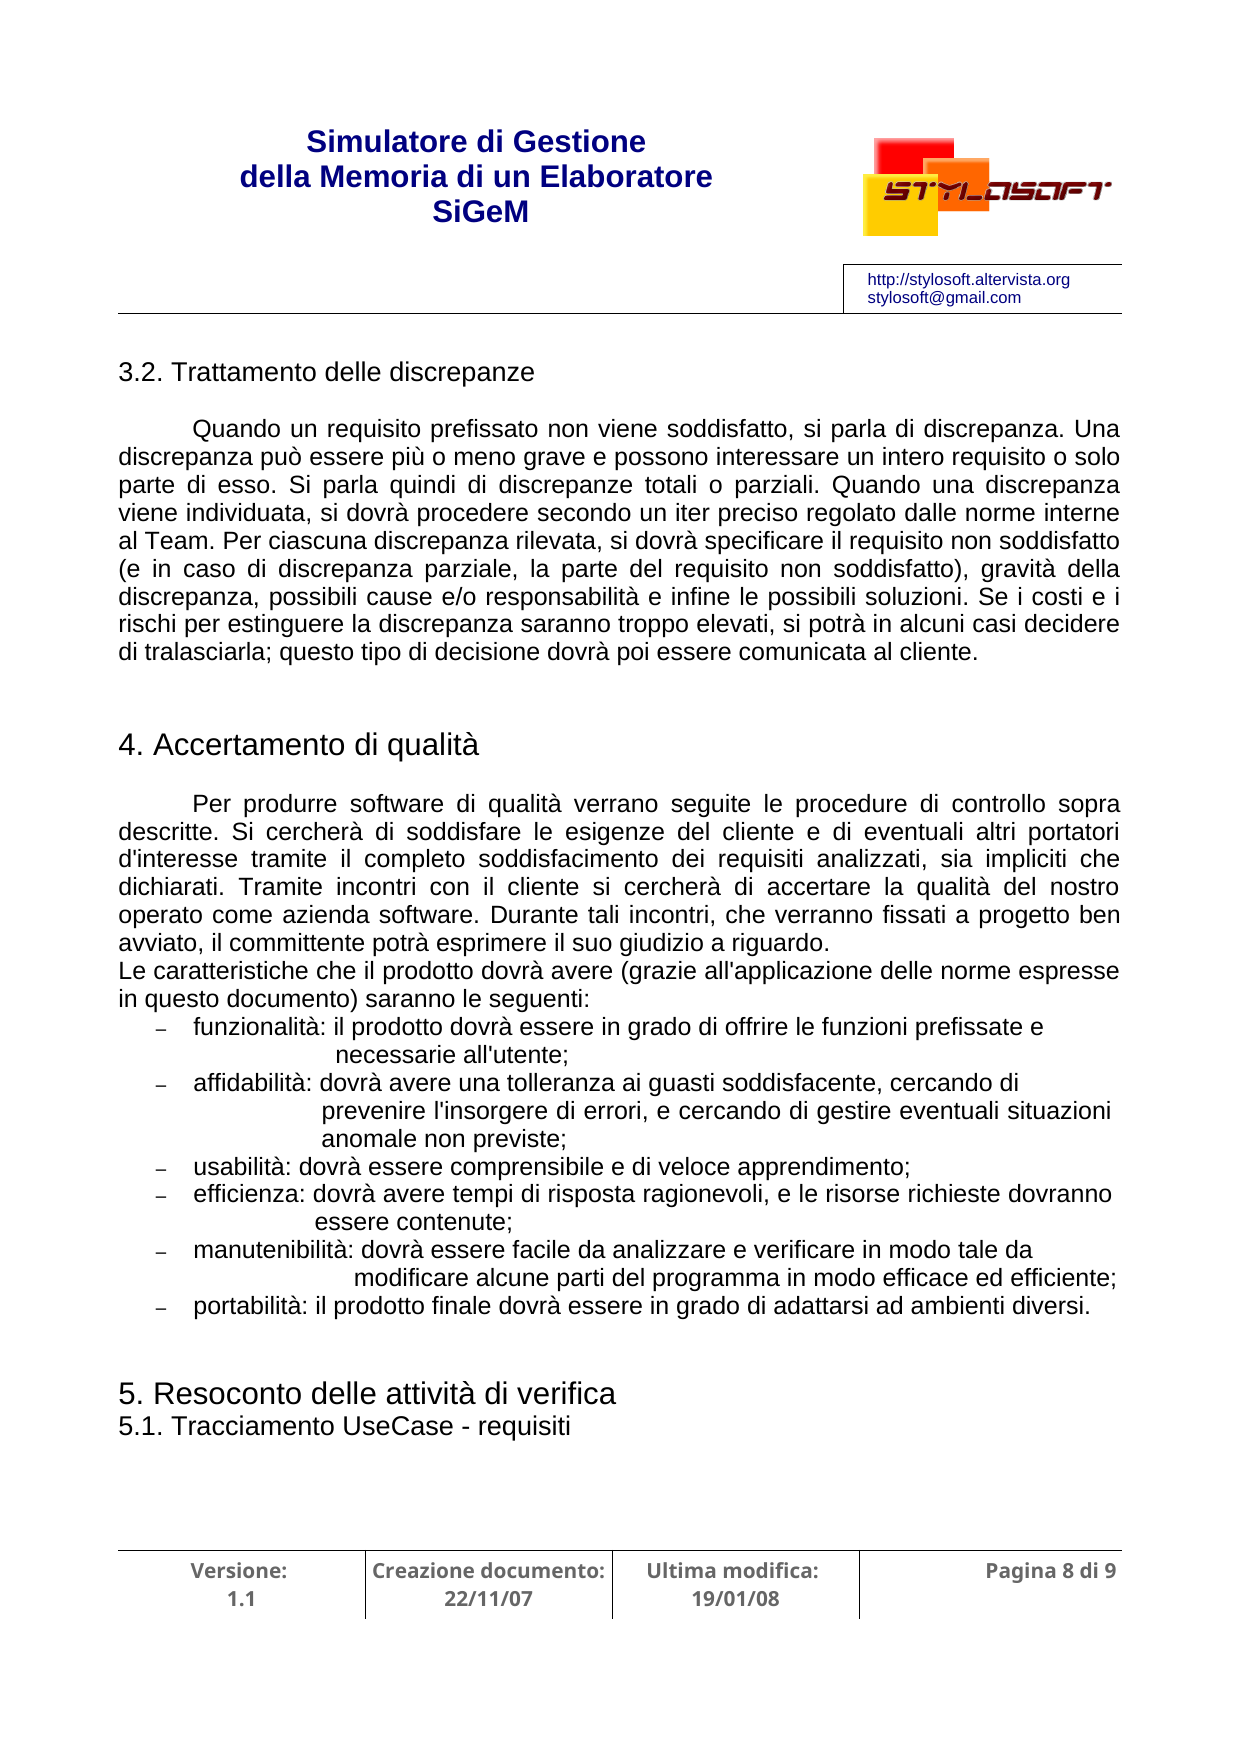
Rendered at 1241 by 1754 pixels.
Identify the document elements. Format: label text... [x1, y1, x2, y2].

list efficienza: dovrà avere tempi di risposta ragionevoli, e le risorse richieste dovranno essere contenute; [156, 1180, 1122, 1236]
list funzionalità: il prodotto dovrà essere in grado di offrire le funzioni prefissate e necessarie all'utente; [156, 1013, 1122, 1069]
list manutenibilità: dovrà essere facile da analizzare e verificare in modo tale da modificare alcune parti del programma in modo efficace ed efficiente; [156, 1236, 1122, 1292]
text 4. Accertamento di qualità [118, 727, 1122, 762]
text Le caratteristiche che il prodotto dovrà avere (grazie all'applicazione delle norme espresse in questo documento) saranno le seguenti: [118, 957, 1122, 1013]
text 3.2. Trattamento delle discrepanze [118, 357, 1122, 387]
text 5.1. Tracciamento UseCase - requisiti [118, 1411, 1122, 1441]
text Per produrre software di qualità verrano seguite le procedure di controllo sopra descritte. Si cercherà di soddisfare le esigenze del cliente e di eventuali altri portatori d'interesse tramite il completo soddisfacimento dei requisiti analizzati, sia impliciti che dichiarati. Tramite incontri con il cliente si cercherà di accertare la qualità del nostro operato come azienda software. Durante tali incontri, che verranno fissati a progetto ben avviato, il committente potrà esprimere il suo giudizio a riguardo. [118, 789, 1122, 957]
list usabilità: dovrà essere comprensibile e di veloce apprendimento; [156, 1152, 1122, 1180]
list affidabilità: dovrà avere una tolleranza ai guasti soddisfacente, cercando di prevenire l'insorgere di errori, e cercando di gestire eventuali situazioni anomale non previste; [156, 1069, 1122, 1152]
list portabilità: il prodotto finale dovrà essere in grado di adattarsi ad ambienti diversi. [156, 1292, 1122, 1320]
picture [848, 123, 1117, 247]
text 5. Resoconto delle attività di verifica [118, 1376, 1122, 1411]
text Quando un requisito prefissato non viene soddisfatto, si parla di discrepanza. Una discrepanza può essere più o meno grave e possono interessare un intero requisito o solo parte di esso. Si parla quindi di discrepanze totali o parziali. Quando una discrepanza viene individuata, si dovrà procedere secondo un iter preciso regolato dalle norme interne al Team. Per ciascuna discrepanza rilevata, si dovrà specificare il requisito non soddisfatto (e in caso di discrepanza parziale, la parte del requisito non soddisfatto), gravità della discrepanza, possibili cause e/o responsabilità e infine le possibili soluzioni. Se i costi e i rischi per estinguere la discrepanza saranno troppo elevati, si potrà in alcuni casi decidere di tralasciarla; questo tipo di decisione dovrà poi essere comunicata al cliente. [118, 415, 1122, 666]
